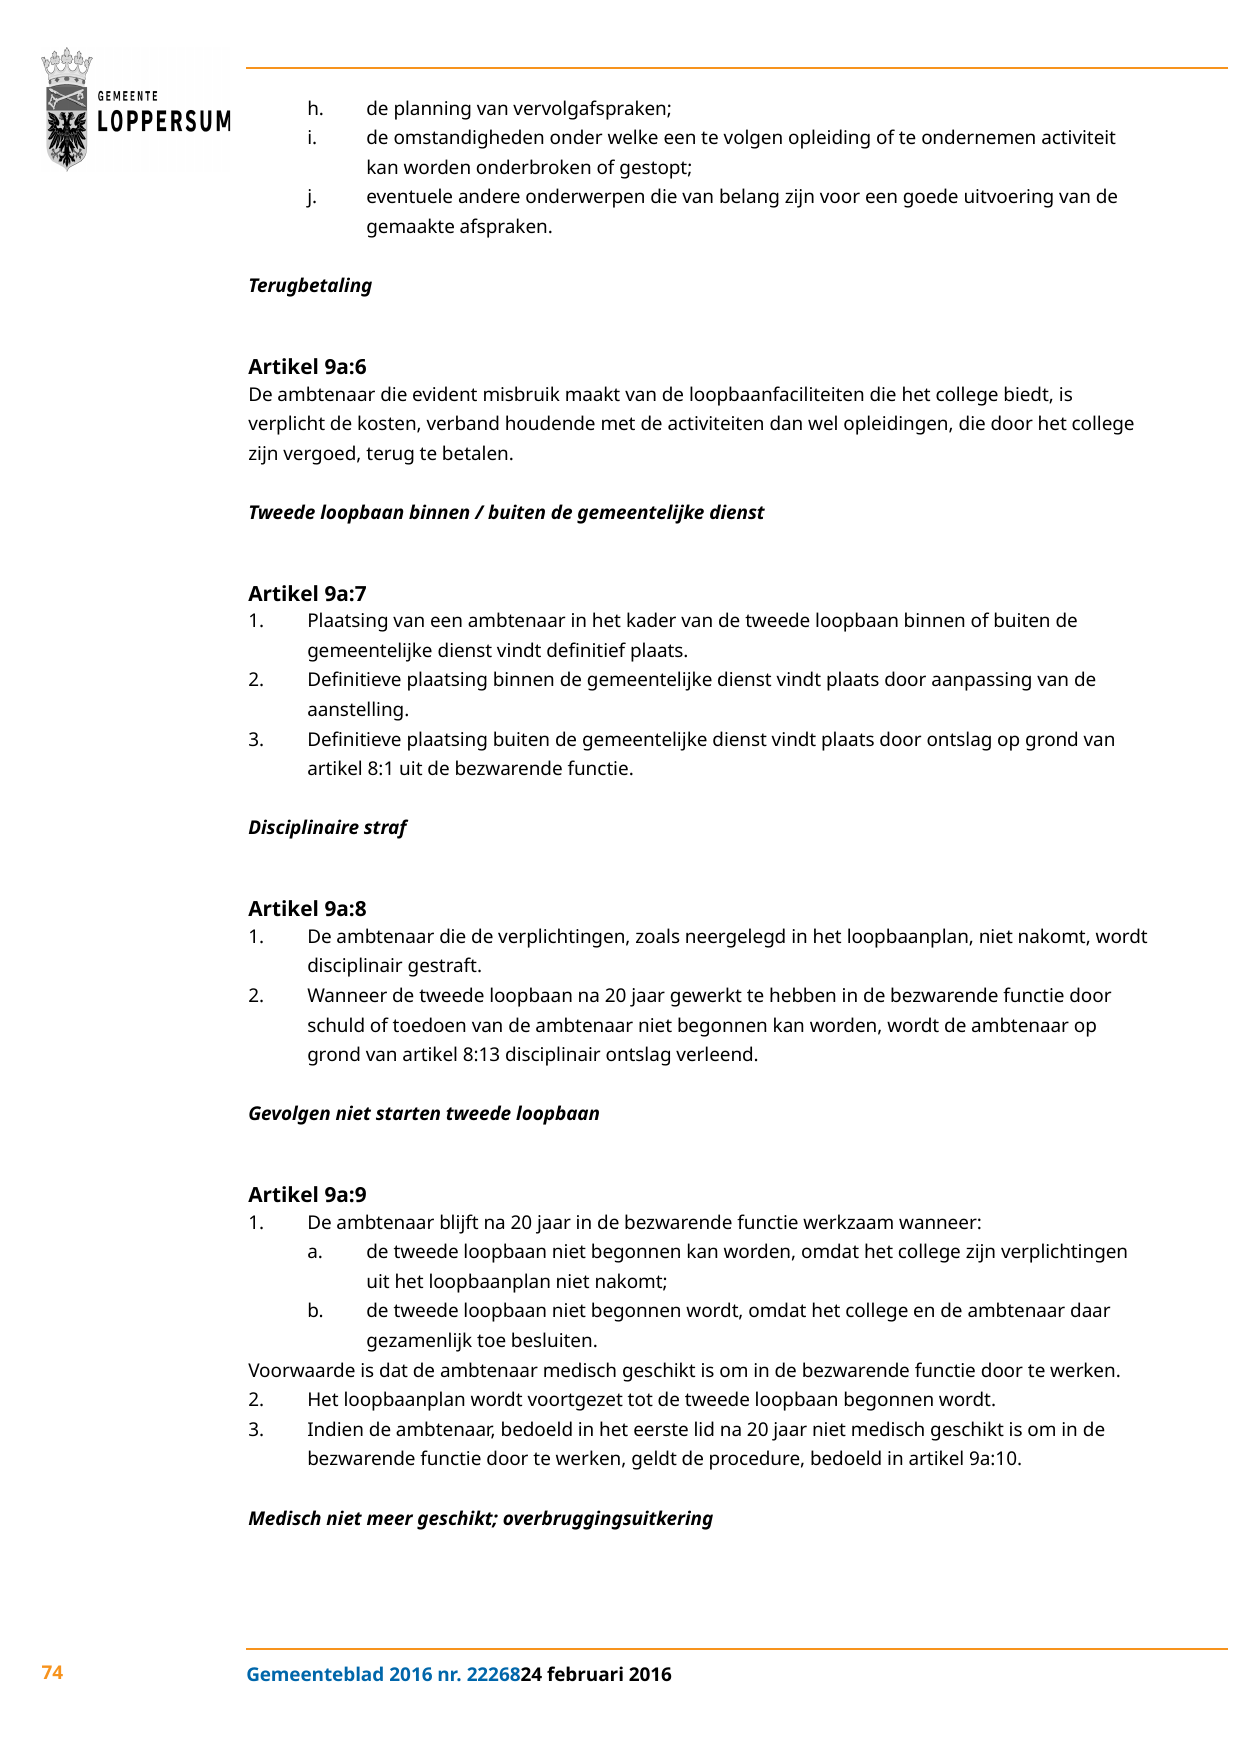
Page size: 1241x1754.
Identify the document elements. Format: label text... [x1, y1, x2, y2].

text De ambtenaar die evident misbruik maakt van de loopbaanfaciliteiten die het college biedt, is verplicht de kosten, verband houdende met de activiteiten dan wel opleidingen, die door het college zijn vergoed, terug te betalen. [248, 381, 1152, 466]
text Artikel 9a:9 [248, 1181, 1152, 1209]
list de tweede loopbaan niet begonnen kan worden, omdat het college zijn verplichtingen uit het loopbaanplan niet nakomt; [307, 1238, 1152, 1294]
list de planning van vervolgafspraken; [307, 95, 1152, 121]
text Artikel 9a:7 [248, 579, 1152, 607]
list de tweede loopbaan niet begonnen wordt, omdat het college en de ambtenaar daar gezamenlijk toe besluiten. [307, 1298, 1152, 1353]
text Medisch niet meer geschikt; overbruggingsuitkering [248, 1505, 1152, 1531]
text Voorwaarde is dat de ambtenaar medisch geschikt is om in de bezwarende functie door te werken. [248, 1357, 1152, 1383]
list Wanneer de tweede loopbaan na 20 jaar gewerkt te hebben in de bezwarende functie door schuld of toedoen van de ambtenaar niet begonnen kan worden, wordt de ambtenaar op grond van artikel 8:13 disciplinair ontslag verleend. [248, 982, 1152, 1067]
list Indien de ambtenaar, bedoeld in het eerste lid na 20 jaar niet medisch geschikt is om in de bezwarende functie door te werken, geldt de procedure, bedoeld in artikel 9a:10. [248, 1416, 1152, 1471]
list Definitieve plaatsing buiten de gemeentelijke dienst vindt plaats door ontslag op grond van artikel 8:1 uit de bezwarende functie. [248, 726, 1152, 781]
list de omstandigheden onder welke een te volgen opleiding of te ondernemen activiteit kan worden onderbroken of gestopt; [307, 124, 1152, 180]
list Plaatsing van een ambtenaar in het kader van de tweede loopbaan binnen of buiten de gemeentelijke dienst vindt definitief plaats. [248, 607, 1152, 663]
list De ambtenaar die de verplichtingen, zoals neergelegd in het loopbaanplan, niet nakomt, wordt disciplinair gestraft. [248, 923, 1152, 978]
list Definitieve plaatsing binnen de gemeentelijke dienst vindt plaats door aanpassing van de aanstelling. [248, 667, 1152, 722]
text Terugbetaling [248, 272, 1152, 298]
list De ambtenaar blijft na 20 jaar in de bezwarende functie werkzaam wanneer: [248, 1209, 1152, 1235]
list Het loopbaanplan wordt voortgezet tot de tweede loopbaan begonnen wordt. [248, 1386, 1152, 1412]
text Disciplinaire straf [248, 814, 1152, 840]
picture [41, 47, 231, 172]
list eventuele andere onderwerpen die van belang zijn voor een goede uitvoering van de gemaakte afspraken. [307, 183, 1152, 239]
text Tweede loopbaan binnen / buiten de gemeentelijke dienst [248, 499, 1152, 525]
text Artikel 9a:8 [248, 894, 1152, 923]
text Artikel 9a:6 [248, 352, 1152, 381]
text Gevolgen niet starten tweede loopbaan [248, 1101, 1152, 1126]
